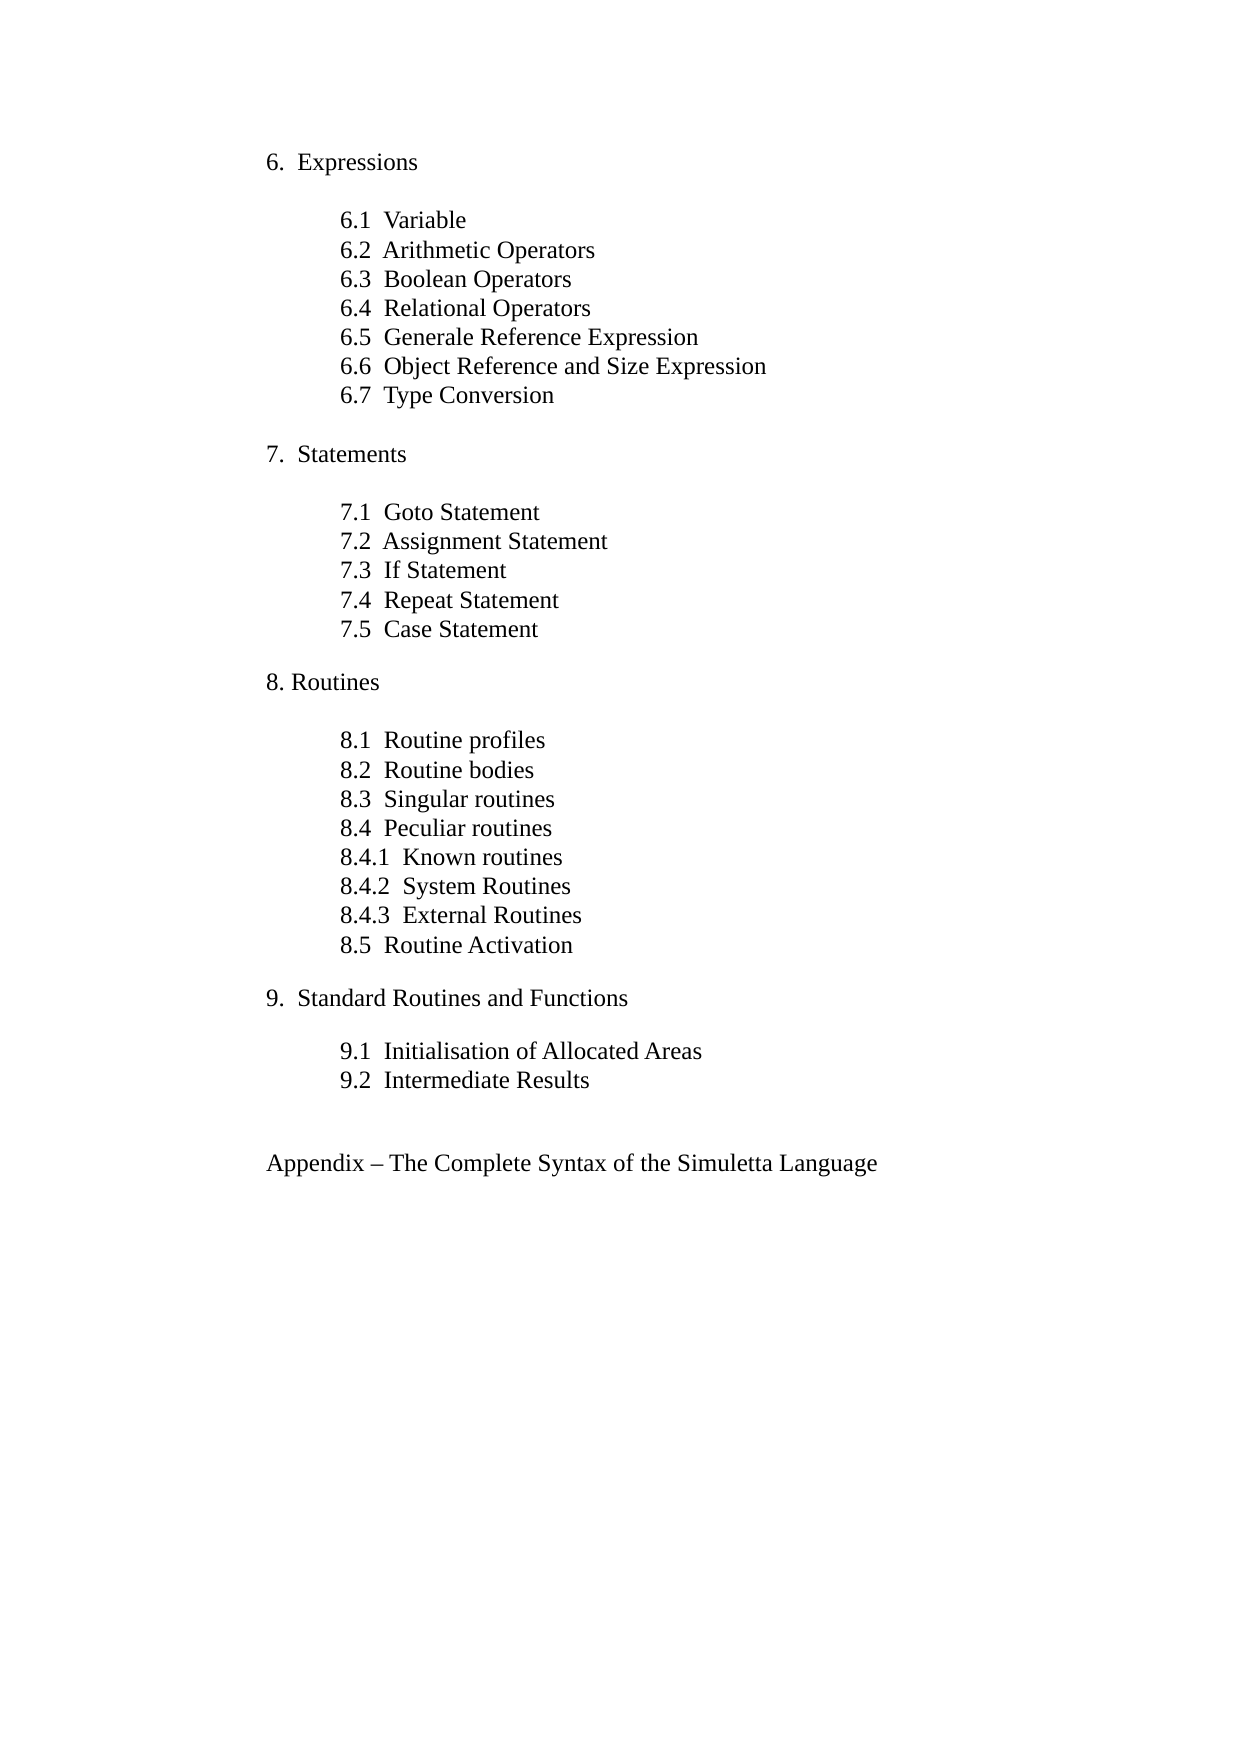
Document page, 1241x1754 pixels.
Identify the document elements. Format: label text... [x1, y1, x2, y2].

text 7.5 Case Statement [118, 614, 1122, 643]
text 8.3 Singular routines [118, 784, 1122, 813]
text 6.2 Arithmetic Operators [118, 235, 1122, 263]
text 6.4 Relational Operators [118, 293, 1122, 322]
text 7.2 Assignment Statement [118, 526, 1122, 555]
text 7.3 If Statement [118, 556, 1122, 584]
text 9.2 Intermediate Results [118, 1065, 1122, 1094]
text 8.2 Routine bodies [118, 755, 1122, 783]
text 7.1 Goto Statement [118, 497, 1122, 526]
text 8.4.3 External Routines [118, 901, 1122, 929]
text 7. Statements [118, 439, 1122, 468]
text 8.4.2 System Routines [118, 871, 1122, 900]
text 7.4 Repeat Statement [118, 585, 1122, 613]
text 9.1 Initialisation of Allocated Areas [118, 1036, 1122, 1065]
text 9. Standard Routines and Functions [118, 983, 1122, 1012]
text 8. Routines [118, 667, 1122, 696]
text 6.3 Boolean Operators [118, 264, 1122, 293]
text 6.6 Object Reference and Size Expression [118, 351, 1122, 380]
text 8.5 Routine Activation [118, 930, 1122, 958]
text 6.1 Variable [118, 206, 1122, 234]
text 8.4.1 Known routines [118, 842, 1122, 871]
text 8.4 Peculiar routines [118, 813, 1122, 842]
text 8.1 Routine profiles [118, 726, 1122, 754]
text Appendix – The Complete Syntax of the Simuletta Language [118, 1148, 1122, 1176]
text 6.7 Type Conversion [118, 381, 1122, 409]
text 6. Expressions [118, 147, 1122, 176]
text 6.5 Generale Reference Expression [118, 322, 1122, 351]
